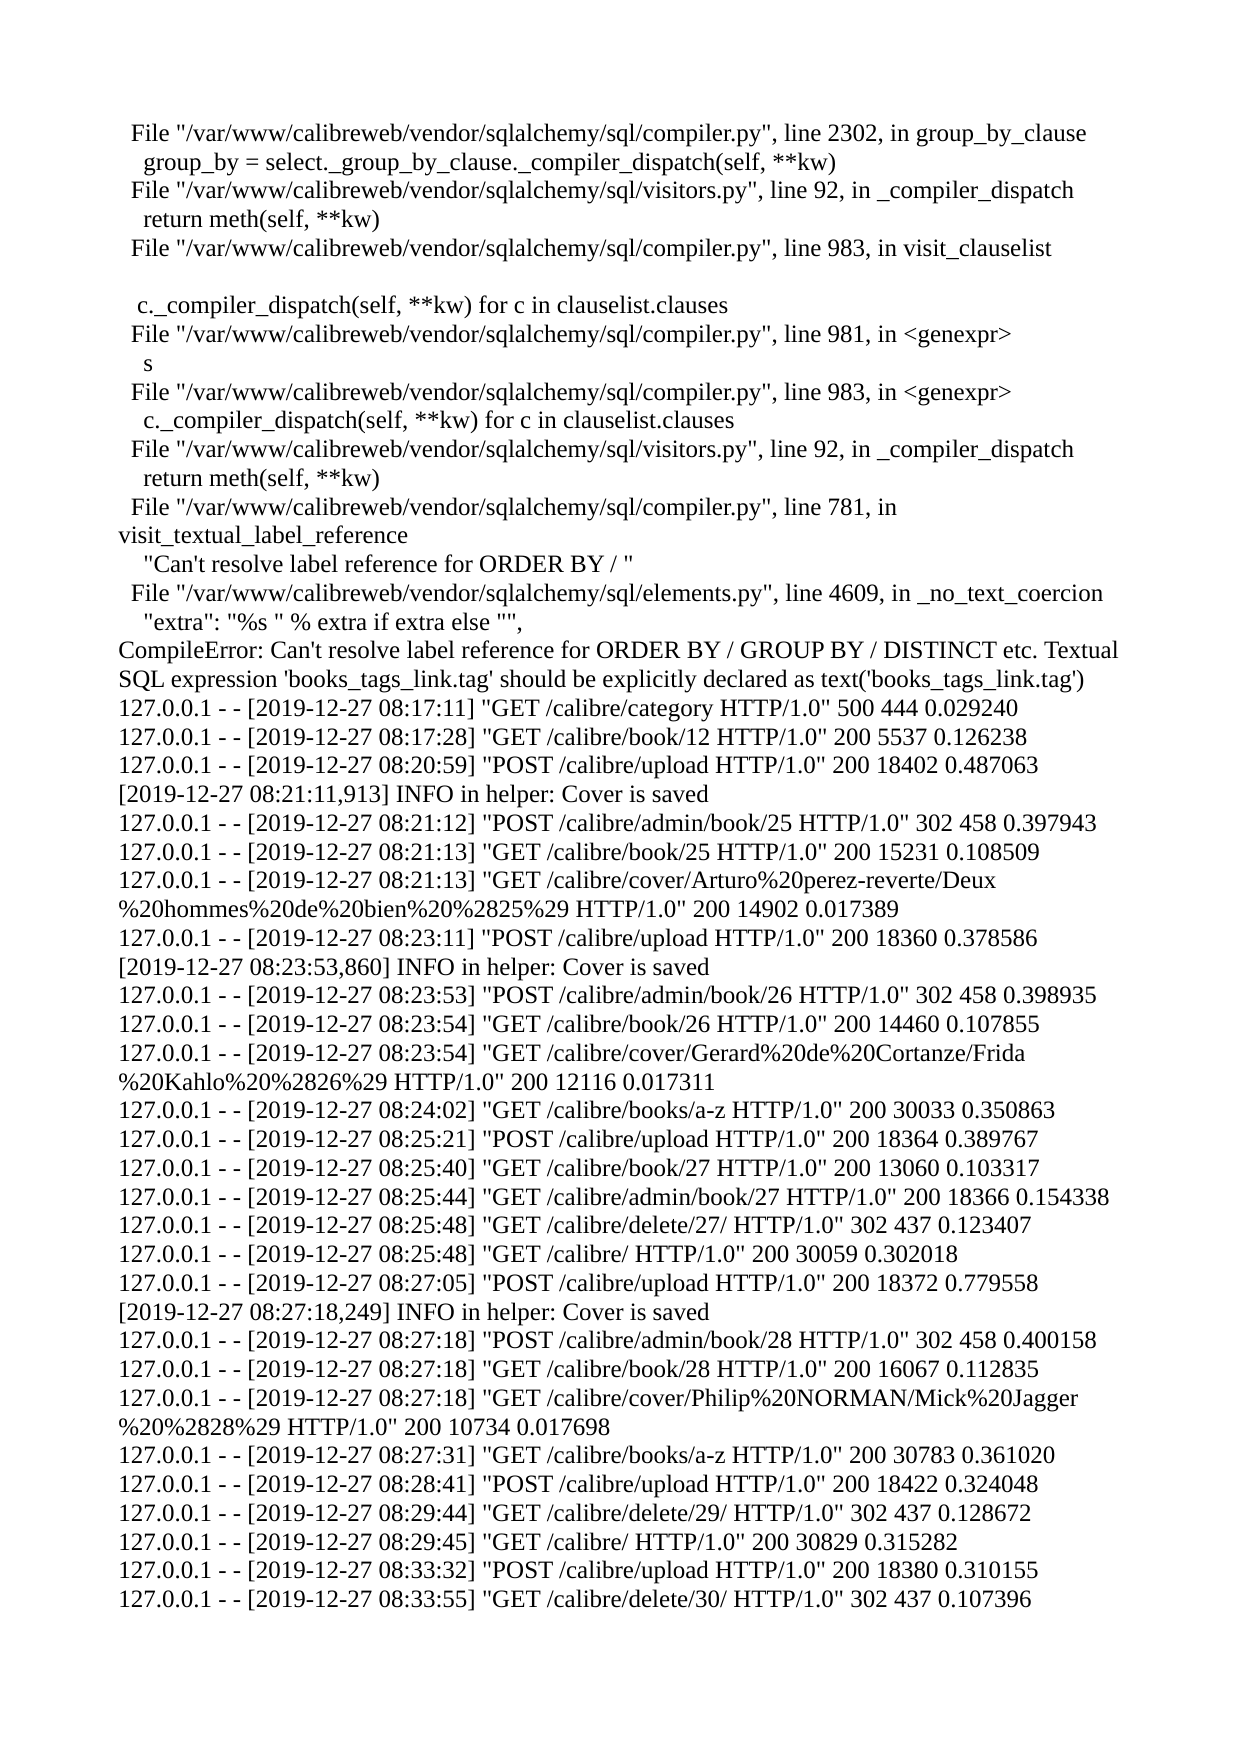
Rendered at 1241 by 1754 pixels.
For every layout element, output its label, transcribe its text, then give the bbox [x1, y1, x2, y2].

text File "/var/www/calibreweb/vendor/sqlalchemy/sql/compiler.py", line 2302, in group_by_clause group_by = select._group_by_clause._compiler_dispatch(self, **kw) File "/var/www/calibreweb/vendor/sqlalchemy/sql/visitors.py", line 92, in _compiler_dispatch return meth(self, **kw) File "/var/www/calibreweb/vendor/sqlalchemy/sql/compiler.py", line 983, in visit_clauselist [118, 118, 1122, 291]
text c._compiler_dispatch(self, **kw) for c in clauselist.clauses File "/var/www/calibreweb/vendor/sqlalchemy/sql/compiler.py", line 981, in <genexpr> s File "/var/www/calibreweb/vendor/sqlalchemy/sql/compiler.py", line 983, in <genexpr> c._compiler_dispatch(self, **kw) for c in clauselist.clauses File "/var/www/calibreweb/vendor/sqlalchemy/sql/visitors.py", line 92, in _compiler_dispatch return meth(self, **kw) File "/var/www/calibreweb/vendor/sqlalchemy/sql/compiler.py", line 781, in visit_textual_label_reference "Can't resolve label reference for ORDER BY / " File "/var/www/calibreweb/vendor/sqlalchemy/sql/elements.py", line 4609, in _no_text_coercion "extra": "%s " % extra if extra else "", CompileError: Can't resolve label reference for ORDER BY / GROUP BY / DISTINCT etc. Textual SQL expression 'books_tags_link.tag' should be explicitly declared as text('books_tags_link.tag') 127.0.0.1 - - [2019-12-27 08:17:11] "GET /calibre/category HTTP/1.0" 500 444 0.029240 127.0.0.1 - - [2019-12-27 08:17:28] "GET /calibre/book/12 HTTP/1.0" 200 5537 0.126238 127.0.0.1 - - [2019-12-27 08:20:59] "POST /calibre/upload HTTP/1.0" 200 18402 0.487063 [2019-12-27 08:21:11,913] INFO in helper: Cover is saved 127.0.0.1 - - [2019-12-27 08:21:12] "POST /calibre/admin/book/25 HTTP/1.0" 302 458 0.397943 127.0.0.1 - - [2019-12-27 08:21:13] "GET /calibre/book/25 HTTP/1.0" 200 15231 0.108509 127.0.0.1 - - [2019-12-27 08:21:13] "GET /calibre/cover/Arturo%20perez-reverte/Deux%20hommes%20de%20bien%20%2825%29 HTTP/1.0" 200 14902 0.017389 127.0.0.1 - - [2019-12-27 08:23:11] "POST /calibre/upload HTTP/1.0" 200 18360 0.378586 [2019-12-27 08:23:53,860] INFO in helper: Cover is saved 127.0.0.1 - - [2019-12-27 08:23:53] "POST /calibre/admin/book/26 HTTP/1.0" 302 458 0.398935 127.0.0.1 - - [2019-12-27 08:23:54] "GET /calibre/book/26 HTTP/1.0" 200 14460 0.107855 127.0.0.1 - - [2019-12-27 08:23:54] "GET /calibre/cover/Gerard%20de%20Cortanze/Frida%20Kahlo%20%2826%29 HTTP/1.0" 200 12116 0.017311 127.0.0.1 - - [2019-12-27 08:24:02] "GET /calibre/books/a-z HTTP/1.0" 200 30033 0.350863 127.0.0.1 - - [2019-12-27 08:25:21] "POST /calibre/upload HTTP/1.0" 200 18364 0.389767 127.0.0.1 - - [2019-12-27 08:25:40] "GET /calibre/book/27 HTTP/1.0" 200 13060 0.103317 127.0.0.1 - - [2019-12-27 08:25:44] "GET /calibre/admin/book/27 HTTP/1.0" 200 18366 0.154338 127.0.0.1 - - [2019-12-27 08:25:48] "GET /calibre/delete/27/ HTTP/1.0" 302 437 0.123407 127.0.0.1 - - [2019-12-27 08:25:48] "GET /calibre/ HTTP/1.0" 200 30059 0.302018 127.0.0.1 - - [2019-12-27 08:27:05] "POST /calibre/upload HTTP/1.0" 200 18372 0.779558 [2019-12-27 08:27:18,249] INFO in helper: Cover is saved 127.0.0.1 - - [2019-12-27 08:27:18] "POST /calibre/admin/book/28 HTTP/1.0" 302 458 0.400158 127.0.0.1 - - [2019-12-27 08:27:18] "GET /calibre/book/28 HTTP/1.0" 200 16067 0.112835 127.0.0.1 - - [2019-12-27 08:27:18] "GET /calibre/cover/Philip%20NORMAN/Mick%20Jagger%20%2828%29 HTTP/1.0" 200 10734 0.017698 127.0.0.1 - - [2019-12-27 08:27:31] "GET /calibre/books/a-z HTTP/1.0" 200 30783 0.361020 127.0.0.1 - - [2019-12-27 08:28:41] "POST /calibre/upload HTTP/1.0" 200 18422 0.324048 127.0.0.1 - - [2019-12-27 08:29:44] "GET /calibre/delete/29/ HTTP/1.0" 302 437 0.128672 127.0.0.1 - - [2019-12-27 08:29:45] "GET /calibre/ HTTP/1.0" 200 30829 0.315282 127.0.0.1 - - [2019-12-27 08:33:32] "POST /calibre/upload HTTP/1.0" 200 18380 0.310155 127.0.0.1 - - [2019-12-27 08:33:55] "GET /calibre/delete/30/ HTTP/1.0" 302 437 0.107396 [118, 291, 1122, 1613]
